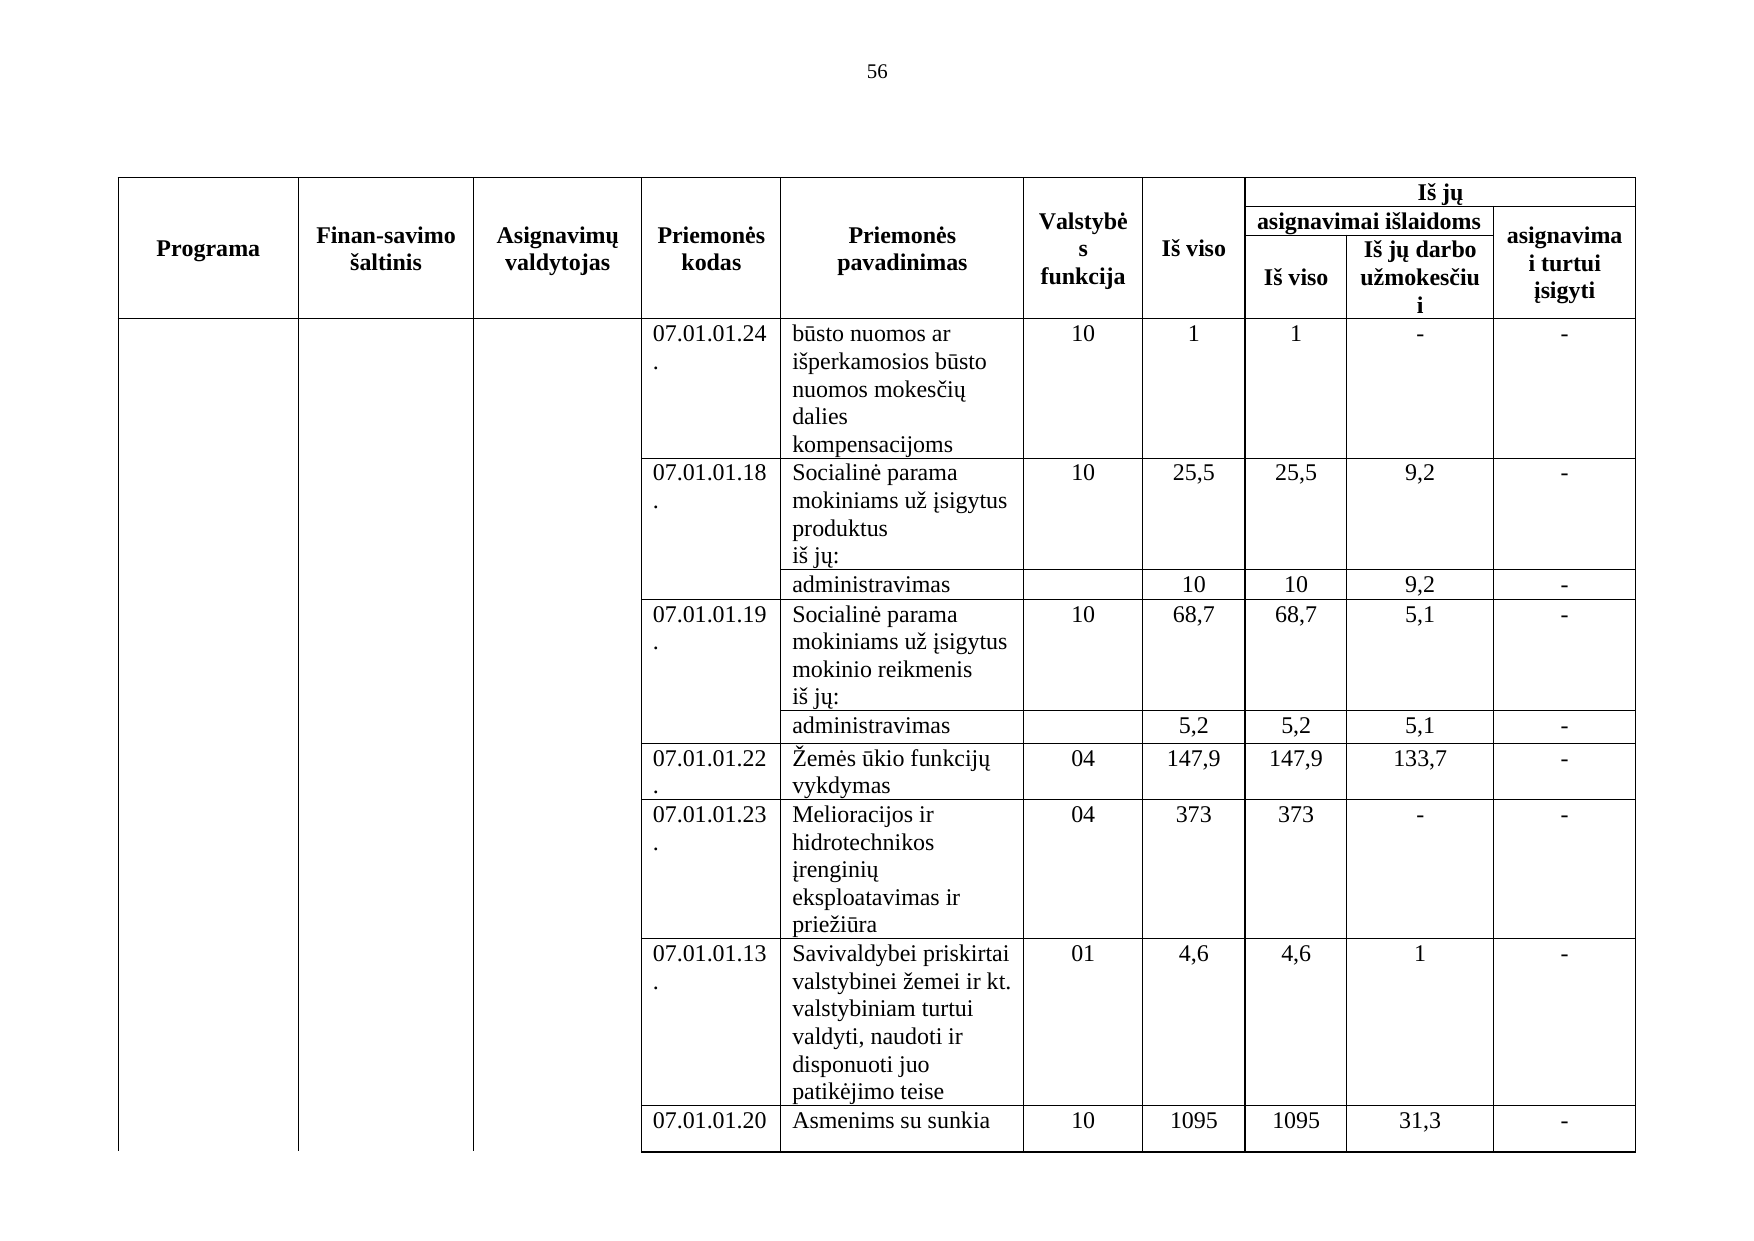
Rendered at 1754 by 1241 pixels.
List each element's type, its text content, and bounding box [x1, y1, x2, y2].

table_cell 10 [1143, 570, 1244, 598]
table_cell 373 [1246, 800, 1346, 938]
table_cell - [1494, 570, 1635, 598]
table_cell 1095 [1143, 1106, 1244, 1151]
table_cell 1 [1347, 939, 1493, 1105]
table_cell - [1494, 1106, 1635, 1151]
table_header Programa [119, 178, 298, 318]
table_cell 10 [1024, 459, 1142, 569]
table_cell 4,6 [1143, 939, 1244, 1105]
table_header Asignavimų valdytojas [474, 178, 641, 318]
table_cell 1095 [1246, 1106, 1346, 1151]
table_header Priemonės pavadinimas [781, 178, 1023, 318]
table_cell [1024, 711, 1142, 743]
table_cell - [1494, 939, 1635, 1105]
table_cell - [1494, 711, 1635, 743]
table_cell Socialinė parama mokiniams už įsigytus produktus iš jų: [781, 459, 1023, 569]
table_cell [474, 319, 641, 1151]
table_cell 1 [1143, 319, 1244, 457]
table_cell 5,2 [1143, 711, 1244, 743]
table_cell 07.01.01.23. [642, 800, 780, 938]
table_cell 10 [1246, 570, 1346, 598]
table_cell Žemės ūkio funkcijų vykdymas [781, 744, 1023, 799]
table_cell 25,5 [1143, 459, 1244, 569]
table_cell Socialinė parama mokiniams už įsigytus mokinio reikmenis iš jų: [781, 600, 1023, 710]
table_cell 07.01.01.13. [642, 939, 780, 1105]
table_header Iš viso [1143, 178, 1244, 318]
table_header Valstybės funkcija [1024, 178, 1142, 318]
table_cell - [1494, 744, 1635, 799]
table_cell būsto nuomos ar išperkamosios būsto nuomos mokesčių dalies kompensacijoms [781, 319, 1023, 457]
table_cell Asmenims su sunkia [781, 1106, 1023, 1151]
table_header Iš jų [1246, 178, 1635, 206]
table_cell 10 [1024, 600, 1142, 710]
table_cell 25,5 [1246, 459, 1346, 569]
table_cell [1024, 570, 1142, 598]
table_cell Iš viso [1246, 236, 1346, 318]
table_cell 07.01.01.20 [642, 1106, 780, 1151]
table_cell 07.01.01.19. [642, 600, 780, 743]
table_cell 10 [1024, 1106, 1142, 1151]
table_cell 04 [1024, 800, 1142, 938]
table_cell 133,7 [1347, 744, 1493, 799]
table_header Finan-savimo šaltinis [299, 178, 473, 318]
table_cell Melioracijos ir hidrotechnikos įrenginių eksploatavimas ir priežiūra [781, 800, 1023, 938]
table_cell - [1494, 800, 1635, 938]
table_cell 68,7 [1246, 600, 1346, 710]
table_cell [119, 319, 298, 1151]
table_cell asignavimai išlaidoms [1246, 207, 1493, 234]
table_cell 01 [1024, 939, 1142, 1105]
table_cell - [1494, 319, 1635, 457]
table_cell 1 [1246, 319, 1346, 457]
table_cell - [1347, 319, 1493, 457]
table_cell 5,1 [1347, 711, 1493, 743]
table_cell asignavimai turtui įsigyti [1494, 207, 1635, 318]
table_cell 10 [1024, 319, 1142, 457]
table_cell - [1347, 800, 1493, 938]
table_cell [299, 319, 473, 1151]
table_cell - [1494, 459, 1635, 569]
table_cell 04 [1024, 744, 1142, 799]
table_cell 07.01.01.24. [642, 319, 780, 457]
table_header Priemonės kodas [642, 178, 780, 318]
table_cell - [1494, 600, 1635, 710]
table_cell administravimas [781, 570, 1023, 598]
table_cell 147,9 [1246, 744, 1346, 799]
table_cell 5,1 [1347, 600, 1493, 710]
table_cell Savivaldybei priskirtai valstybinei žemei ir kt. valstybiniam turtui valdyti, naudoti ir disponuoti juo patikėjimo teise [781, 939, 1023, 1105]
table_cell administravimas [781, 711, 1023, 743]
table_cell 4,6 [1246, 939, 1346, 1105]
table_cell 147,9 [1143, 744, 1244, 799]
table_cell 07.01.01.22. [642, 744, 780, 799]
table_cell 373 [1143, 800, 1244, 938]
table_cell 68,7 [1143, 600, 1244, 710]
table_cell 5,2 [1246, 711, 1346, 743]
table_cell 9,2 [1347, 459, 1493, 569]
table_cell 31,3 [1347, 1106, 1493, 1151]
table_cell 9,2 [1347, 570, 1493, 598]
table_cell Iš jų darbo užmokesčiui [1347, 236, 1493, 318]
table_cell 07.01.01.18. [642, 459, 780, 598]
